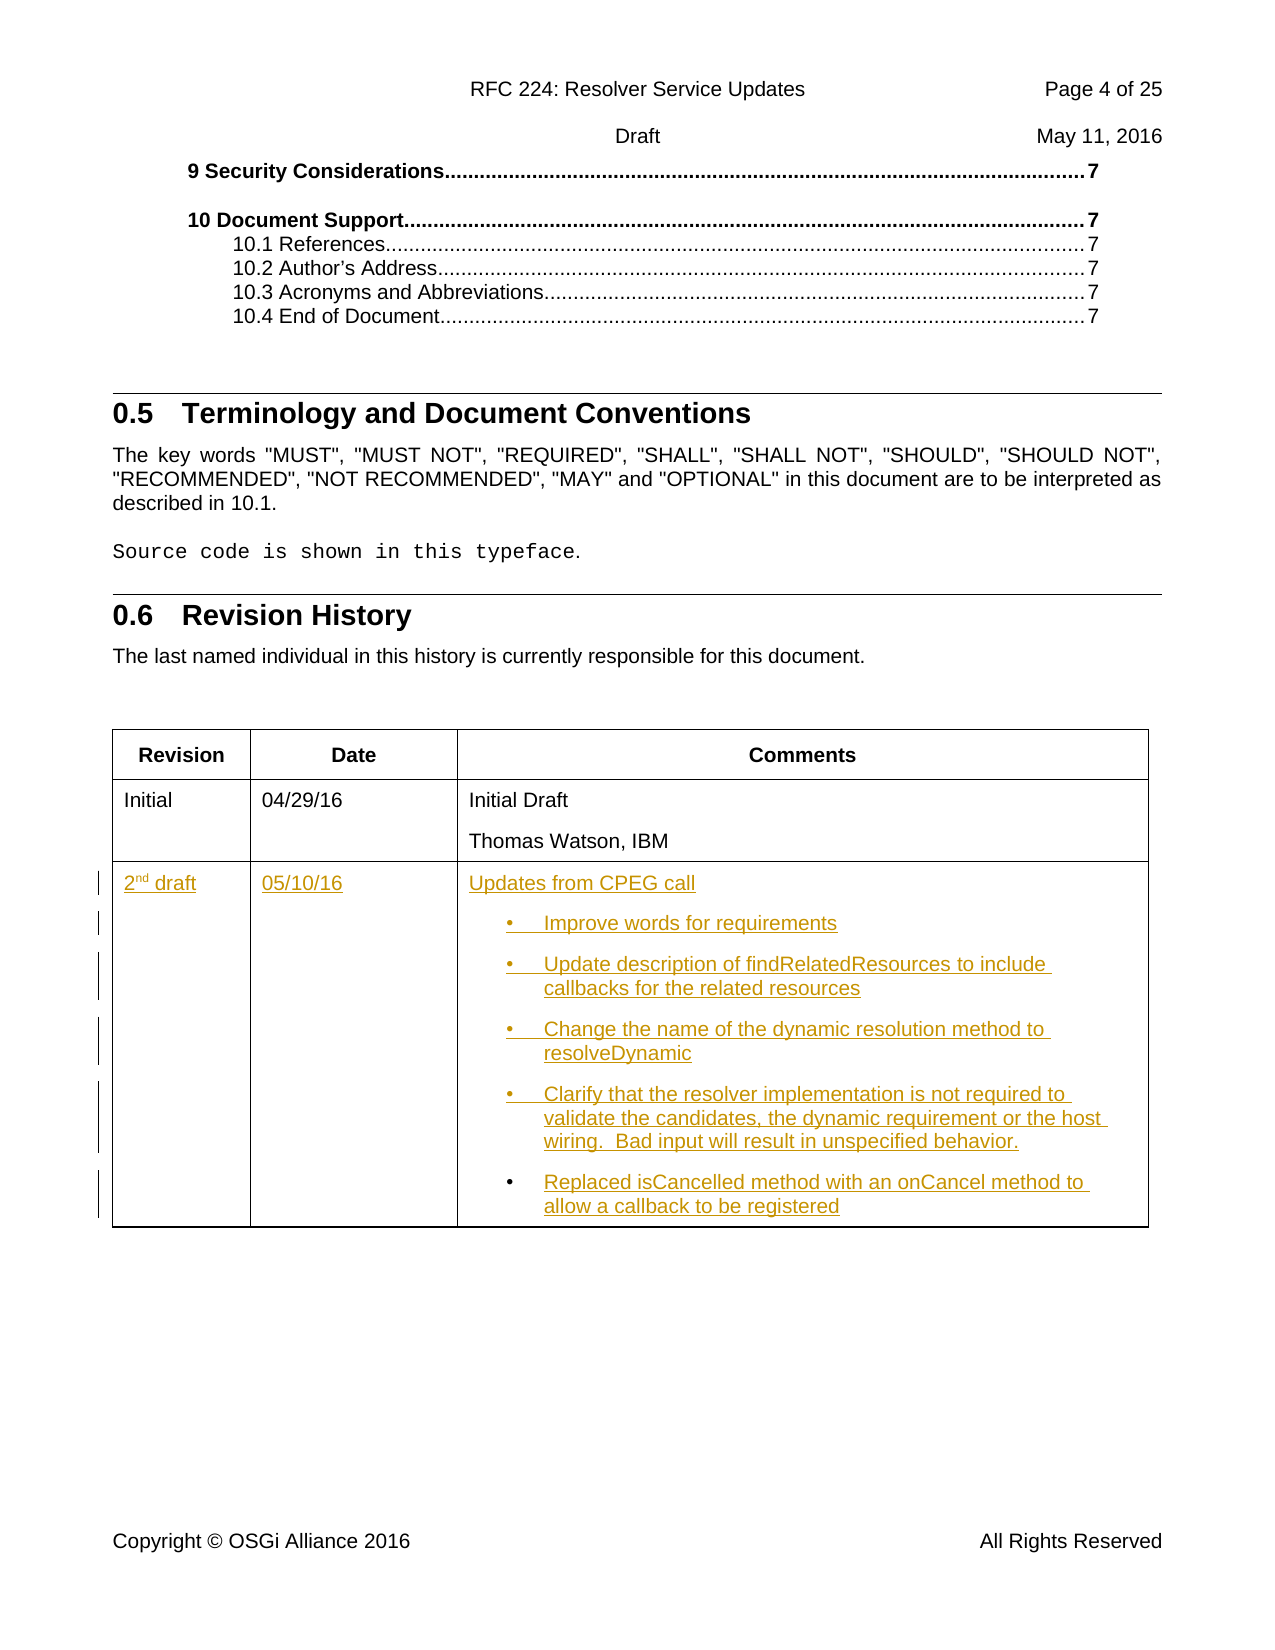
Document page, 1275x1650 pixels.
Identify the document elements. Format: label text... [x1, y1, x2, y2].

text The key words "MUST", "MUST NOT", "REQUIRED", "SHALL", "SHALL NOT", "SHOULD", "SHOULD NOT", "RECOMMENDED", "NOT RECOMMENDED", "MAY" and "OPTIONAL" in this document are to be interpreted as described in 1. [112, 442, 1162, 514]
text 10.3 Acronyms and Abbreviations 7 [232, 280, 1162, 304]
text 10 Document Support 7 [187, 208, 1162, 232]
subtitle Revision History [112, 595, 1162, 631]
text Source code is shown in this typeface. [112, 539, 1162, 565]
table_header Date [251, 730, 457, 779]
table_header Comments [458, 730, 1148, 779]
text 10.1 References 7 [232, 232, 1162, 256]
text The last named individual in this history is currently responsible for this document. [112, 643, 1162, 667]
text 10.2 Author’s Address 7 [232, 256, 1162, 280]
table_cell Initial Draft Thomas Watson, IBM [458, 780, 1148, 861]
table_cell Updates from CPEG call Improve words for requirements Update description of findRelatedResources to include callbacks for the related resources Change the name of the dynamic resolution method to resolveDynamic Clarify that the resolver implementation is not required to validate the candidates, the dynamic requirement or the host wiring. Bad input will result in unspecified behavior. Replaced isCancelled method with an onCancel method to allow a callback to be registered [458, 862, 1148, 1226]
text 9 Security Considerations 7 [187, 159, 1162, 183]
text 10.4 End of Document 7 [232, 304, 1162, 328]
subtitle Terminology and Document Conventions [112, 394, 1162, 430]
table_cell 2nd draft [113, 862, 250, 1226]
table_cell 04/29/16 [251, 780, 457, 861]
table_header Revision [113, 730, 250, 779]
table_cell Initial [113, 780, 250, 861]
table_cell 05/10/16 [251, 862, 457, 1226]
